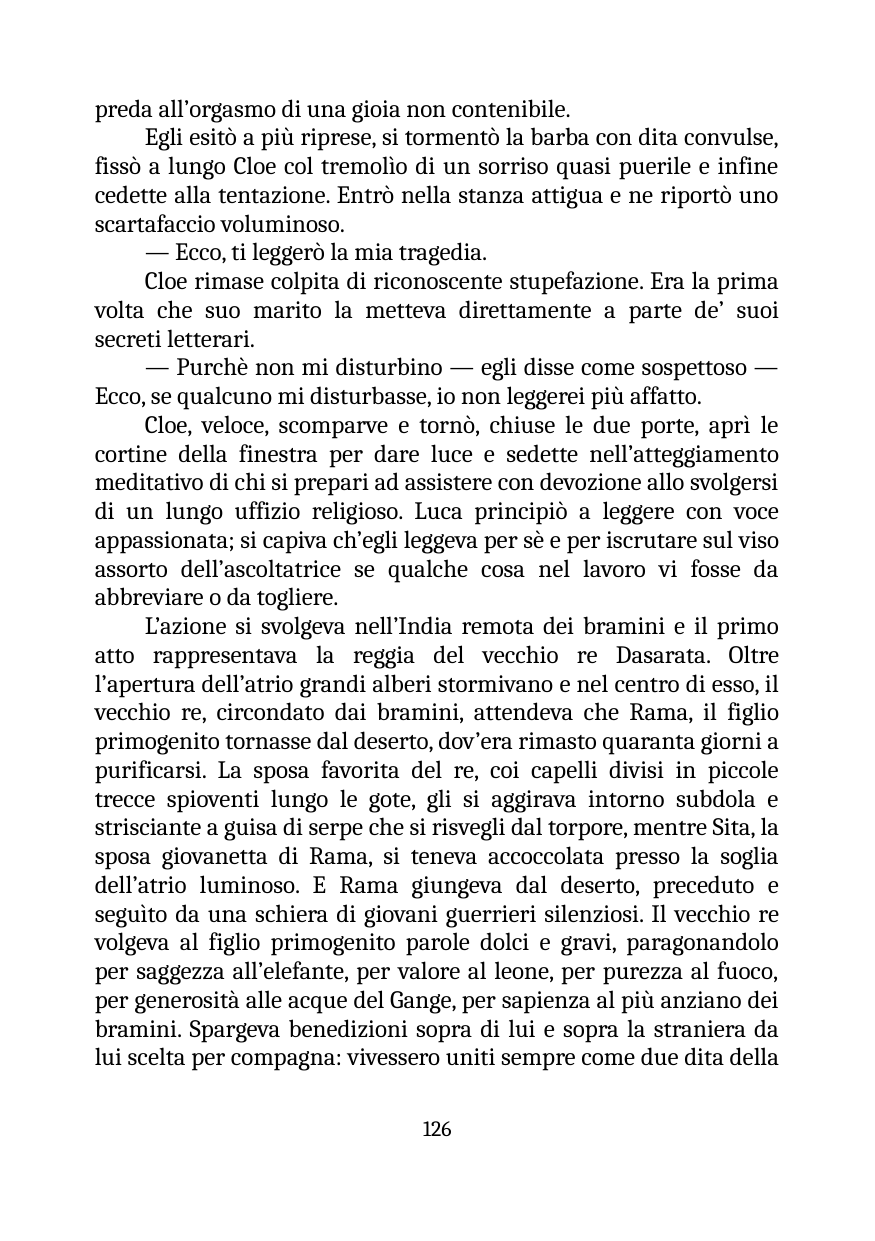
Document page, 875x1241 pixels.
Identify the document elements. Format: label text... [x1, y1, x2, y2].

text Egli esitò a più riprese, si tormentò la barba con dita convulse, fissò a lungo Cloe col tremolìo di un sorriso quasi puerile e infine cedette alla tentazione. Entrò nella stanza attigua e ne riportò uno scartafaccio voluminoso. [94, 123, 779, 238]
text Cloe, veloce, scomparve e tornò, chiuse le due porte, aprì le cortine della finestra per dare luce e sedette nell’atteggiamento meditativo di chi si prepari ad assistere con devozione allo svolgersi di un lungo uffizio religioso. Luca principiò a leggere con voce appassionata; si capiva ch’egli leggeva per sè e per iscrutare sul viso assorto dell’ascoltatrice se qualche cosa nel lavoro vi fosse da abbreviare o da togliere. [94, 411, 779, 612]
text — Purchè non mi disturbino — egli disse come sospettoso — Ecco, se qualcuno mi disturbasse, io non leggerei più affatto. [94, 353, 779, 411]
text L’azione si svolgeva nell’India remota dei bramini e il primo atto rappresentava la reggia del vecchio re Dasarata. Oltre l’apertura dell’atrio grandi alberi stormivano e nel centro di esso, il vecchio re, circondato dai bramini, attendeva che Rama, il figlio primogenito tornasse dal deserto, dov’era rimasto quaranta giorni a purificarsi. La sposa favorita del re, coi capelli divisi in piccole trecce spioventi lungo le gote, gli si aggirava intorno subdola e strisciante a guisa di serpe che si risvegli dal torpore, mentre Sita, la sposa giovanetta di Rama, si teneva accoccolata presso la soglia dell’atrio luminoso. E Rama giungeva dal deserto, preceduto e seguìto da una schiera di giovani guerrieri silenziosi. Il vecchio re volgeva al figlio primogenito parole dolci e gravi, paragonandolo per saggezza all’elefante, per valore al leone, per purezza al fuoco, per generosità alle acque del Gange, per sapienza al più anziano dei bramini. Spargeva benedizioni sopra di lui e sopra la straniera da lui scelta per compagna: vivessero uniti sempre come due dita della [94, 612, 779, 1072]
text Cloe rimase colpita di riconoscente stupefazione. Era la prima volta che suo marito la metteva direttamente a parte de’ suoi secreti letterari. [94, 267, 779, 353]
text preda all’orgasmo di una gioia non contenibile. [94, 94, 779, 123]
text — Ecco, ti leggerò la mia tragedia. [94, 238, 779, 267]
